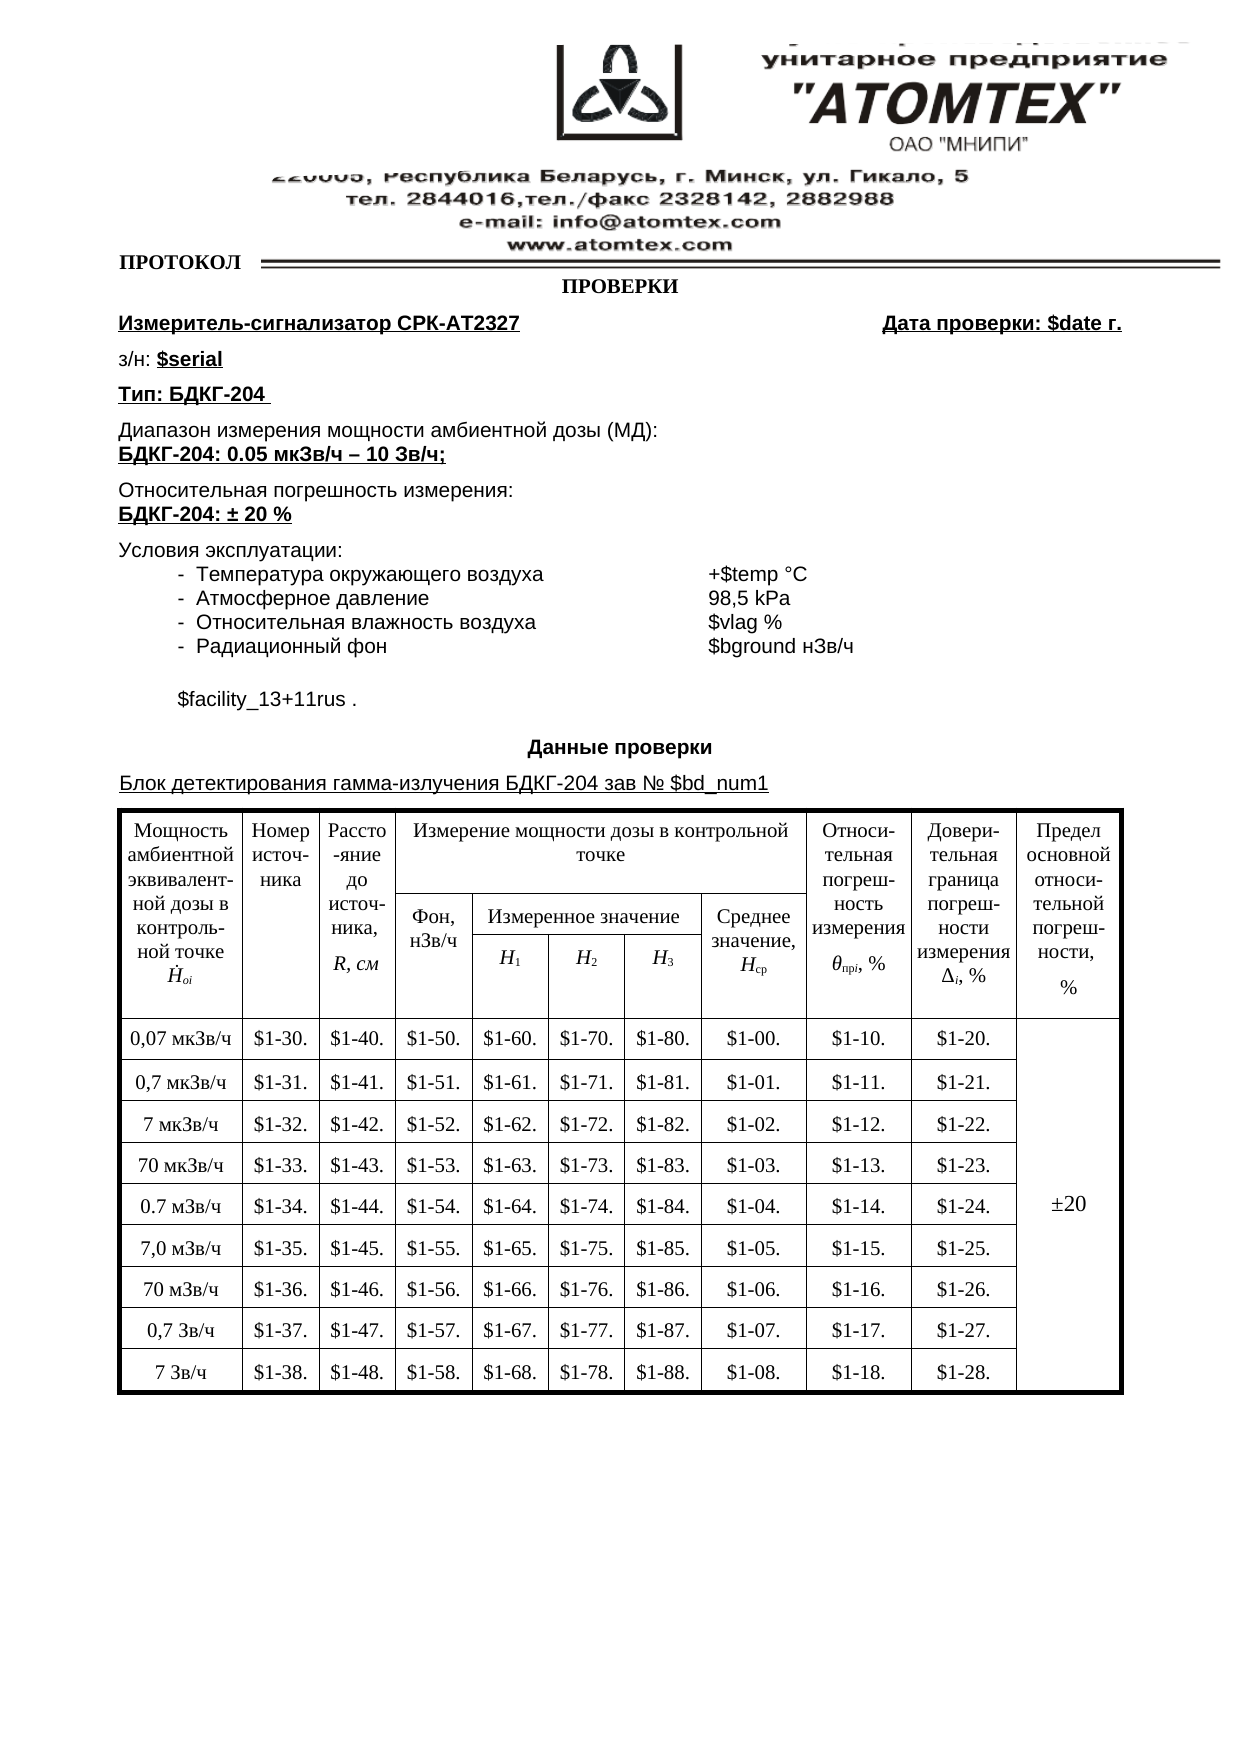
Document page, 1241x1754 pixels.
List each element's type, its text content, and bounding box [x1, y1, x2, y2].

table_cell H3 [625, 935, 701, 1017]
table_cell Мощность амбиентной эквивалент-ной дозы в контроль-ной точке Ḣoi [122, 813, 242, 1017]
table_cell 7 Зв/ч [122, 1349, 242, 1390]
table_cell 70 мкЗв/ч [122, 1143, 242, 1183]
table_cell ±20 [1017, 1019, 1119, 1390]
table_cell $1-16. [807, 1267, 911, 1307]
table_cell $1-50. [396, 1019, 472, 1059]
table_cell $1-88. [625, 1349, 701, 1390]
table_cell $1-13. [807, 1143, 911, 1183]
table_cell $1-33. [243, 1143, 319, 1183]
table_cell $1-60. [473, 1019, 548, 1059]
table_cell $1-34. [243, 1184, 319, 1224]
table_cell $1-04. [702, 1184, 806, 1224]
table_cell $1-15. [807, 1225, 911, 1266]
table_cell $1-81. [625, 1060, 701, 1100]
table_cell $1-03. [702, 1143, 806, 1183]
table_cell $1-02. [702, 1101, 806, 1142]
table_cell $1-66. [473, 1267, 548, 1307]
table_cell $1-14. [807, 1184, 911, 1224]
text Условия эксплуатации: [118, 538, 1122, 562]
table_cell $1-10. [807, 1019, 911, 1059]
table_cell $1-74. [549, 1184, 624, 1224]
table_cell $1-78. [549, 1349, 624, 1390]
table_cell $1-25. [912, 1225, 1016, 1266]
table_cell $1-40. [320, 1019, 395, 1059]
table_cell $1-26. [912, 1267, 1016, 1307]
table_cell $1-44. [320, 1184, 395, 1224]
text - Радиационный фон $bground нЗв/ч [177, 634, 1122, 658]
text Относительная погрешность измерения: [118, 478, 1122, 502]
table_cell $1-37. [243, 1308, 319, 1348]
table_cell $1-83. [625, 1143, 701, 1183]
table_cell $1-72. [549, 1101, 624, 1142]
table_cell Измерение мощности дозы в контрольной точке [396, 813, 806, 893]
table_cell $1-28. [912, 1349, 1016, 1390]
table_cell H1 [473, 935, 548, 1017]
table_cell $1-73. [549, 1143, 624, 1183]
table_cell $1-65. [473, 1225, 548, 1266]
table_cell $1-31. [243, 1060, 319, 1100]
text Диапазон измерения мощности амбиентной дозы (МД): [118, 418, 1122, 442]
table_cell $1-07. [702, 1308, 806, 1348]
text Тип: БДКГ-204 [118, 382, 1122, 406]
table_cell $1-87. [625, 1308, 701, 1348]
table_cell $1-85. [625, 1225, 701, 1266]
table_cell $1-77. [549, 1308, 624, 1348]
table_cell $1-08. [702, 1349, 806, 1390]
table_cell $1-61. [473, 1060, 548, 1100]
text $facility_13+11rus . [118, 687, 1122, 711]
table_cell Рассто-яние до источ-ника, R, см [320, 813, 395, 1017]
table_cell $1-57. [396, 1308, 472, 1348]
table_cell $1-84. [625, 1184, 701, 1224]
table_cell $1-22. [912, 1101, 1016, 1142]
table_cell $1-42. [320, 1101, 395, 1142]
table_cell Среднее значение, Hср [702, 894, 806, 1017]
table_cell $1-46. [320, 1267, 395, 1307]
table_cell $1-43. [320, 1143, 395, 1183]
table_cell 70 мЗв/ч [122, 1267, 242, 1307]
text БДКГ-204: 0.05 мкЗв/ч – 10 Зв/ч; [118, 442, 1122, 466]
table_cell $1-71. [549, 1060, 624, 1100]
table_cell $1-12. [807, 1101, 911, 1142]
table_cell $1-23. [912, 1143, 1016, 1183]
table_cell $1-80. [625, 1019, 701, 1059]
table_cell $1-06. [702, 1267, 806, 1307]
text - Относительная влажность воздуха $vlag % [177, 610, 1122, 634]
table_cell $1-76. [549, 1267, 624, 1307]
table_cell 0.7 мЗв/ч [122, 1184, 242, 1224]
table_cell 0,07 мкЗв/ч [122, 1019, 242, 1059]
table_cell $1-82. [625, 1101, 701, 1142]
table_cell 7,0 мЗв/ч [122, 1225, 242, 1266]
table_cell $1-62. [473, 1101, 548, 1142]
table_cell $1-47. [320, 1308, 395, 1348]
table_cell $1-11. [807, 1060, 911, 1100]
table_cell Предел основной относи-тельной погреш-ности, % [1017, 813, 1119, 1017]
table_cell Фон, нЗв/ч [396, 894, 472, 1017]
table_cell $1-64. [473, 1184, 548, 1224]
text - Температура окружающего воздуха +$temp °C [177, 562, 1122, 586]
table_cell $1-27. [912, 1308, 1016, 1348]
table_cell $1-75. [549, 1225, 624, 1266]
table_cell $1-21. [912, 1060, 1016, 1100]
table_cell $1-68. [473, 1349, 548, 1390]
table_cell H2 [549, 935, 624, 1017]
table_cell $1-05. [702, 1225, 806, 1266]
text Измеритель-сигнализатор СРК-АТ2327 Дата проверки: $date г. [118, 310, 1122, 334]
table_cell Измеренное значение [473, 894, 701, 934]
table_cell $1-01. [702, 1060, 806, 1100]
table_cell $1-36. [243, 1267, 319, 1307]
table_cell $1-52. [396, 1101, 472, 1142]
table_cell $1-32. [243, 1101, 319, 1142]
text Данные проверки [118, 734, 1122, 758]
table_cell $1-54. [396, 1184, 472, 1224]
table_cell $1-24. [912, 1184, 1016, 1224]
table_cell $1-41. [320, 1060, 395, 1100]
table_cell $1-38. [243, 1349, 319, 1390]
text - Атмосферное давление 98,5 kPa [177, 586, 1122, 610]
table_cell Номер источ-ника [243, 813, 319, 1017]
table_cell $1-70. [549, 1019, 624, 1059]
table_cell $1-17. [807, 1308, 911, 1348]
table_cell Довери-тельная граница погреш-ности измерения Δi, % [912, 813, 1016, 1017]
text ПРОТОКОЛ ПРОВЕРКИ [118, 250, 1122, 298]
table_cell 7 мкЗв/ч [122, 1101, 242, 1142]
table_cell $1-20. [912, 1019, 1016, 1059]
table_cell 0,7 Зв/ч [122, 1308, 242, 1348]
table_header Блок детектирования гамма-излучения БДКГ-204 зав № $bd_num1 [119, 759, 1121, 807]
table_cell $1-48. [320, 1349, 395, 1390]
table_cell $1-51. [396, 1060, 472, 1100]
table_cell $1-67. [473, 1308, 548, 1348]
table_cell $1-18. [807, 1349, 911, 1390]
table_cell $1-55. [396, 1225, 472, 1266]
table_cell $1-53. [396, 1143, 472, 1183]
table_cell 0,7 мкЗв/ч [122, 1060, 242, 1100]
table_cell $1-58. [396, 1349, 472, 1390]
table_cell $1-86. [625, 1267, 701, 1307]
table_cell $1-45. [320, 1225, 395, 1266]
text БДКГ-204: ± 20 % [118, 502, 1122, 526]
table_cell $1-30. [243, 1019, 319, 1059]
table_cell $1-00. [702, 1019, 806, 1059]
table_cell $1-56. [396, 1267, 472, 1307]
table_cell $1-35. [243, 1225, 319, 1266]
text з/н: $serial [118, 346, 1122, 370]
table_cell $1-63. [473, 1143, 548, 1183]
table_cell Относи-тельная погреш-ность измерения θпрi, % [807, 813, 911, 1017]
